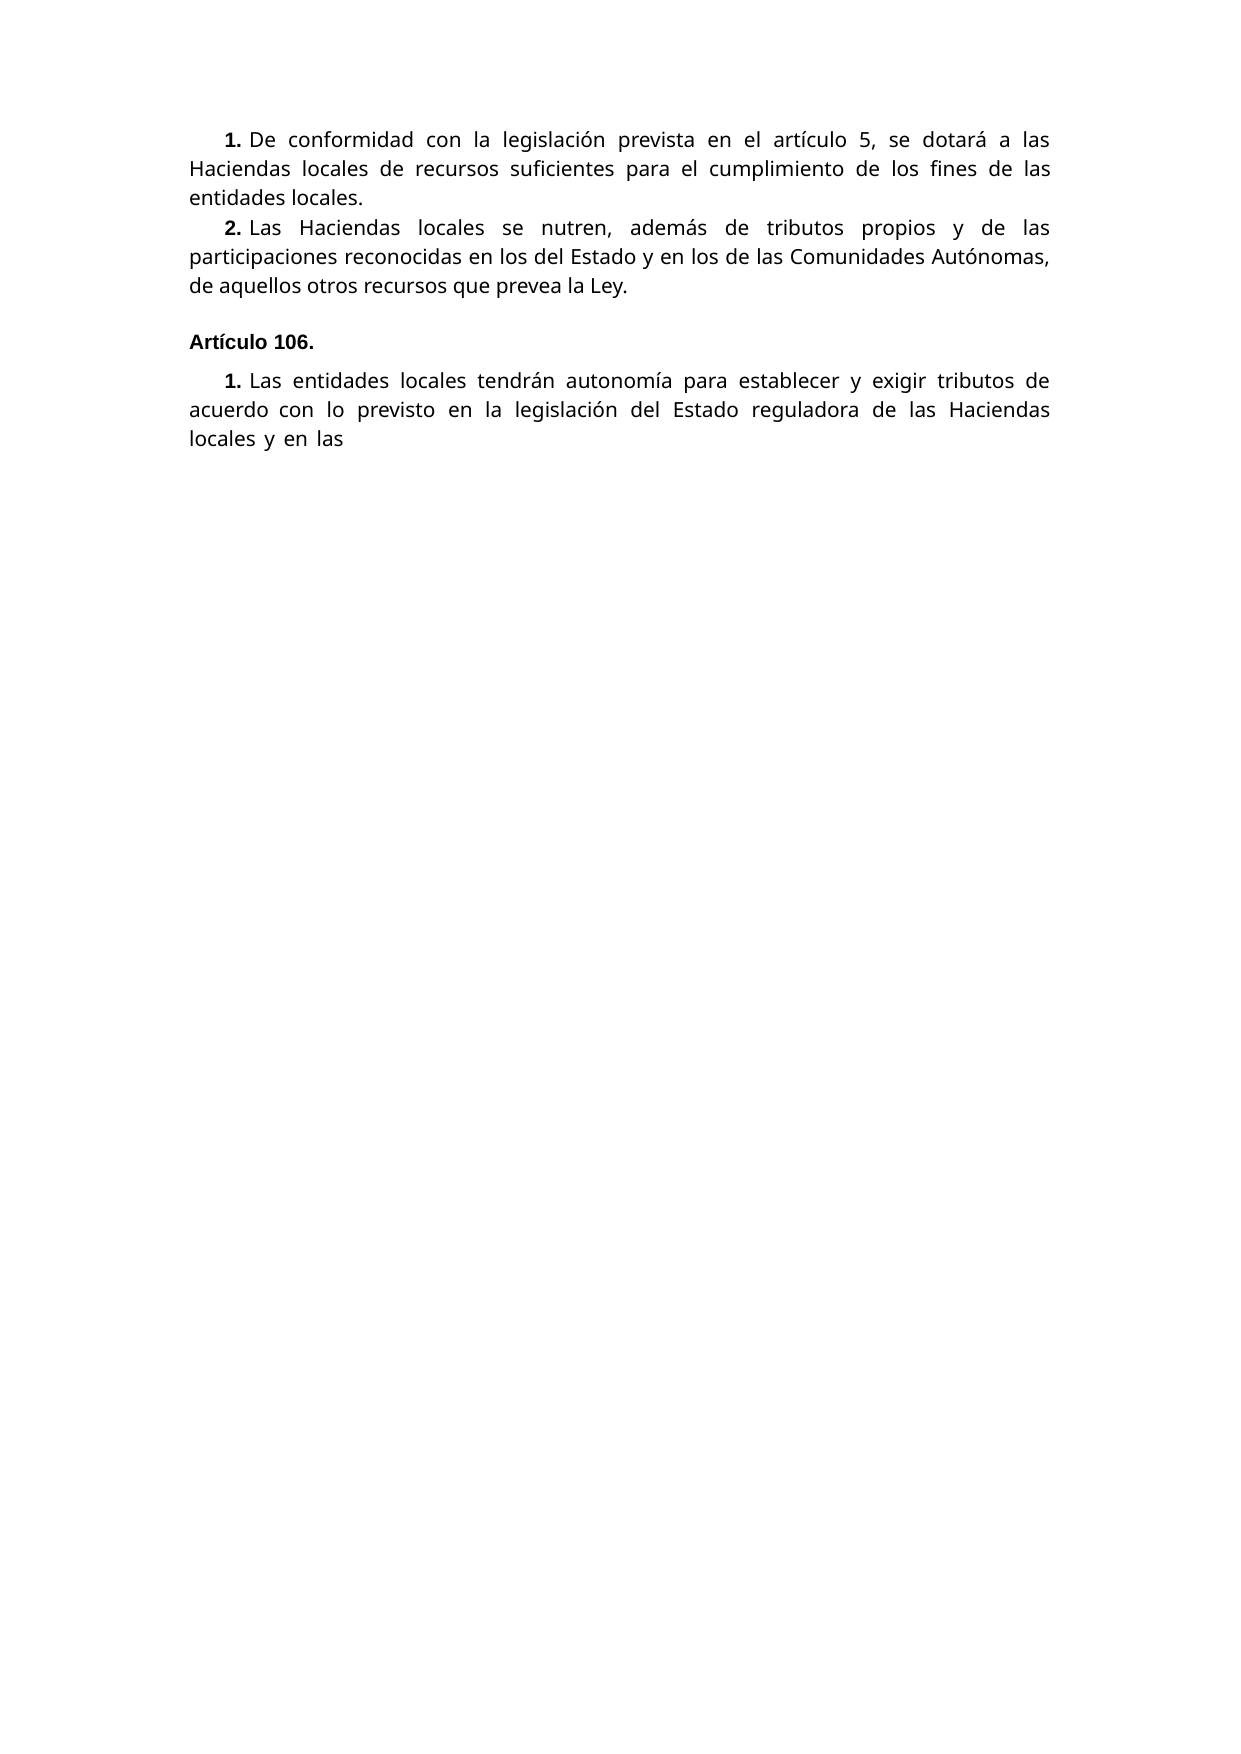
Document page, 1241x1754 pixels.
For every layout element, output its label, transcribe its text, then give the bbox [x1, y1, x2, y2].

subtitle Artículo 106. [189, 330, 1184, 354]
list De conformidad con la legislación prevista en el artículo 5, se dotará a las Haciendas locales de recursos suficientes para el cumplimiento de los fines de las entidades locales. [189, 125, 1051, 212]
list Las Haciendas locales se nutren, además de tributos propios y de las participaciones reconocidas en los del Estado y en los de las Comunidades Autónomas, de aquellos otros recursos que prevea la Ley. [189, 213, 1051, 300]
list Las entidades locales tendrán autonomía para establecer y exigir tributos de acuerdo con lo previsto en la legislación del Estado reguladora de las Haciendas locales y en las [189, 366, 1051, 453]
